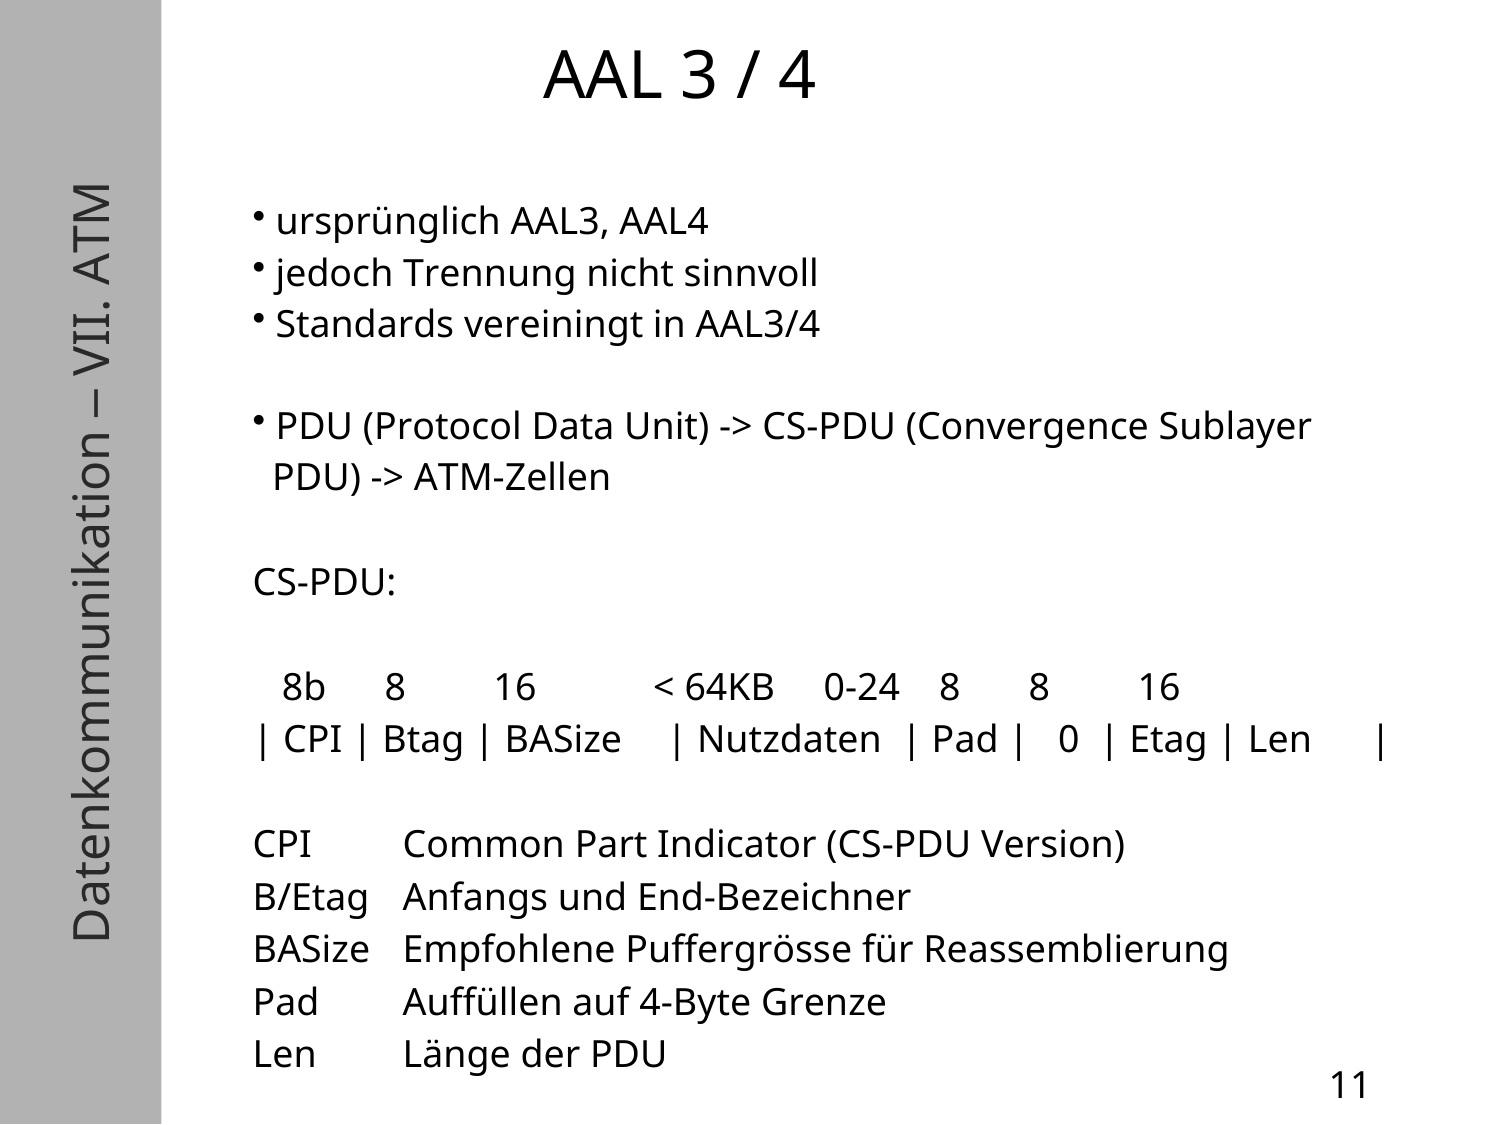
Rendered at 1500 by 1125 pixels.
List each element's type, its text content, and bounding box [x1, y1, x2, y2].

text_box Datenkommunikation – VII. ATM [48, 1, 130, 1125]
text_box [1328, 1054, 1500, 1109]
text_box [212, 162, 1461, 311]
text_box ursprünglich AAL3, AAL4 jedoch Trennung nicht sinnvoll Standards vereiningt in AAL3/4 PDU (Protocol Data Unit) -> CS-PDU (Convergence Sublayer PDU) -> ATM-Zellen CS-PDU: 8b 8 16 < 64KB 0-24 8 8 16 | CPI | Btag | BASize | Nutzdaten | Pad | 0 | Etag | Len | CPI Common Part Indicator (CS-PDU Version) B/Etag Anfangs und End-Bezeichner BASize Empfohlene Puffergrösse für Reassemblierung Pad Auffüllen auf 4-Byte Grenze Len Länge der PDU [237, 187, 1449, 959]
text_box [0, 0, 161, 1124]
text_box AAL 3 / 4 [527, 25, 832, 120]
